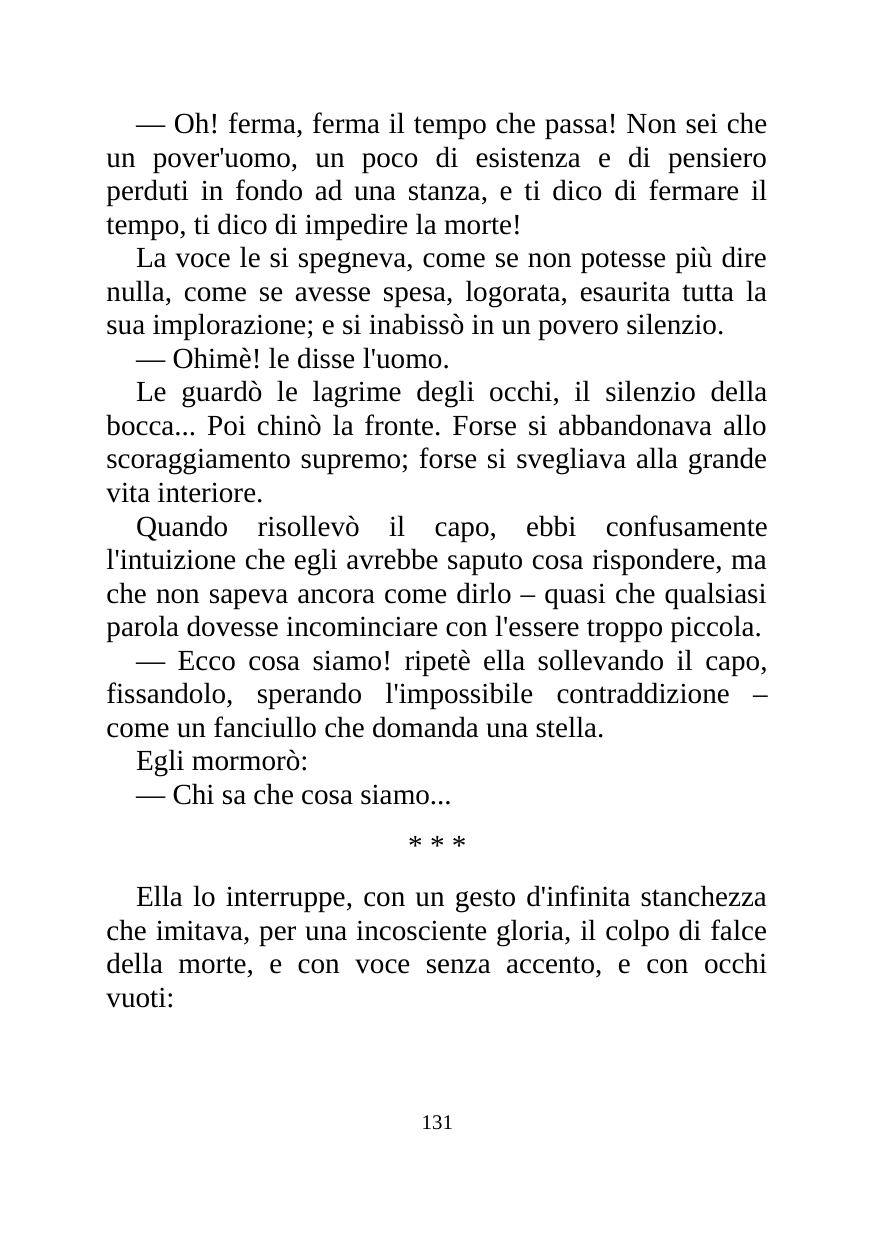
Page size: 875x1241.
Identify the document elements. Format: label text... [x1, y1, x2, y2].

text * * * [106, 828, 768, 862]
text La voce le si spegneva, come se non potesse più dire nulla, come se avesse spesa, logorata, esaurita tutta la sua implorazione; e si inabissò in un povero silenzio. [106, 240, 768, 341]
text — Oh! ferma, ferma il tempo che passa! Non sei che un pover'uomo, un poco di esistenza e di pensiero perduti in fondo ad una stanza, e ti dico di fermare il tempo, ti dico di impedire la morte! [106, 106, 768, 240]
text Le guardò le lagrime degli occhi, il silenzio della bocca... Poi chinò la fronte. Forse si abbandonava allo scoraggiamento supremo; forse si svegliava alla grande vita interiore. [106, 374, 768, 509]
text — Ecco cosa siamo! ripetè ella sollevando il capo, fissandolo, sperando l'impossibile contraddizione – come un fanciullo che domanda una stella. [106, 643, 768, 743]
text Quando risollevò il capo, ebbi confusamente l'intuizione che egli avrebbe saputo cosa rispondere, ma che non sapeva ancora come dirlo – quasi che qualsiasi parola dovesse incominciare con l'essere troppo piccola. [106, 509, 768, 643]
text — Ohimè! le disse l'uomo. [106, 341, 768, 374]
text Ella lo interruppe, con un gesto d'infinita stanchezza che imitava, per una incosciente gloria, il colpo di falce della morte, e con voce senza accento, e con occhi vuoti: [106, 879, 768, 1014]
text Egli mormorò: [106, 743, 768, 777]
text — Chi sa che cosa siamo... [106, 777, 768, 811]
